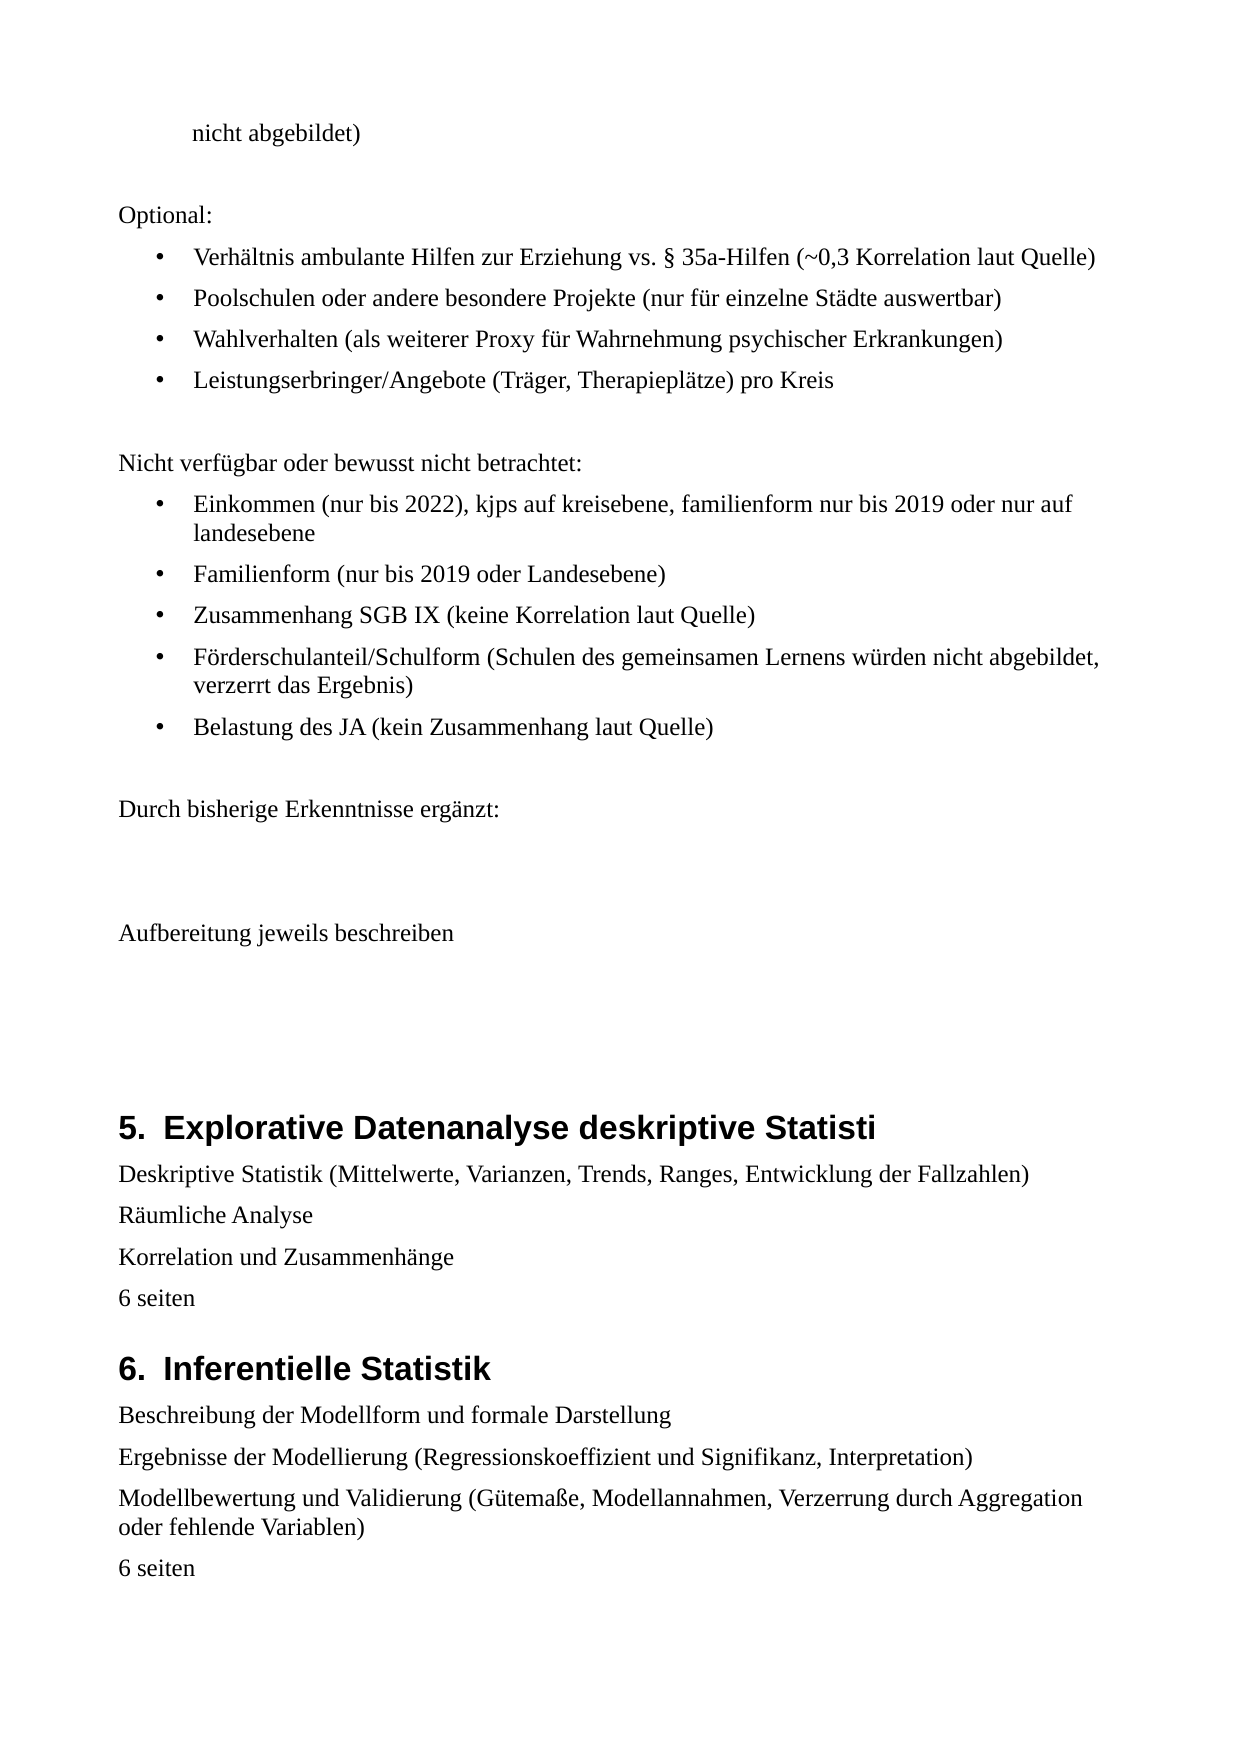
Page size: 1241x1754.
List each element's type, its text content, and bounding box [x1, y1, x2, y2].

list Belastung des JA (kein Zusammenhang laut Quelle) [156, 712, 1122, 741]
subtitle Inferentielle Statistik [118, 1349, 1122, 1388]
text Durch bisherige Erkenntnisse ergänzt: [118, 794, 1122, 823]
text Nicht verfügbar oder bewusst nicht betrachtet: [118, 448, 1122, 477]
text 6 seiten [118, 1283, 1122, 1312]
list Förderschulanteil/Schulform (Schulen des gemeinsamen Lernens würden nicht abgebildet, verzerrt das Ergebnis) [156, 642, 1122, 699]
list Wahlverhalten (als weiterer Proxy für Wahrnehmung psychischer Erkrankungen) [156, 324, 1122, 353]
text Korrelation und Zusammenhänge [118, 1242, 1122, 1271]
text 6 seiten [118, 1553, 1122, 1582]
text Modellbewertung und Validierung (Gütemaße, Modellannahmen, Verzerrung durch Aggregation oder fehlende Variablen) [118, 1483, 1122, 1540]
list Einkommen (nur bis 2022), kjps auf kreisebene, familienform nur bis 2019 oder nur auf landesebene [156, 489, 1122, 547]
list nicht abgebildet) [162, 118, 1122, 147]
list Familienform (nur bis 2019 oder Landesebene) [156, 559, 1122, 588]
text Deskriptive Statistik (Mittelwerte, Varianzen, Trends, Ranges, Entwicklung der Fallzahlen) [118, 1159, 1122, 1188]
text Aufbereitung jeweils beschreiben [118, 918, 1122, 947]
text Räumliche Analyse [118, 1201, 1122, 1229]
list Zusammenhang SGB IX (keine Korrelation laut Quelle) [156, 601, 1122, 629]
list Leistungserbringer/Angebote (Träger, Therapieplätze) pro Kreis [156, 366, 1122, 394]
list Poolschulen oder andere besondere Projekte (nur für einzelne Städte auswertbar) [156, 283, 1122, 312]
list Verhältnis ambulante Hilfen zur Erziehung vs. § 35a-Hilfen (~0,3 Korrelation laut Quelle) [156, 242, 1122, 271]
text Ergebnisse der Modellierung (Regressionskoeffizient und Signifikanz, Interpretation) [118, 1442, 1122, 1470]
text Beschreibung der Modellform und formale Darstellung [118, 1400, 1122, 1429]
text Optional: [118, 201, 1122, 229]
subtitle Explorative Datenanalyse deskriptive Statisti [118, 1108, 1122, 1147]
